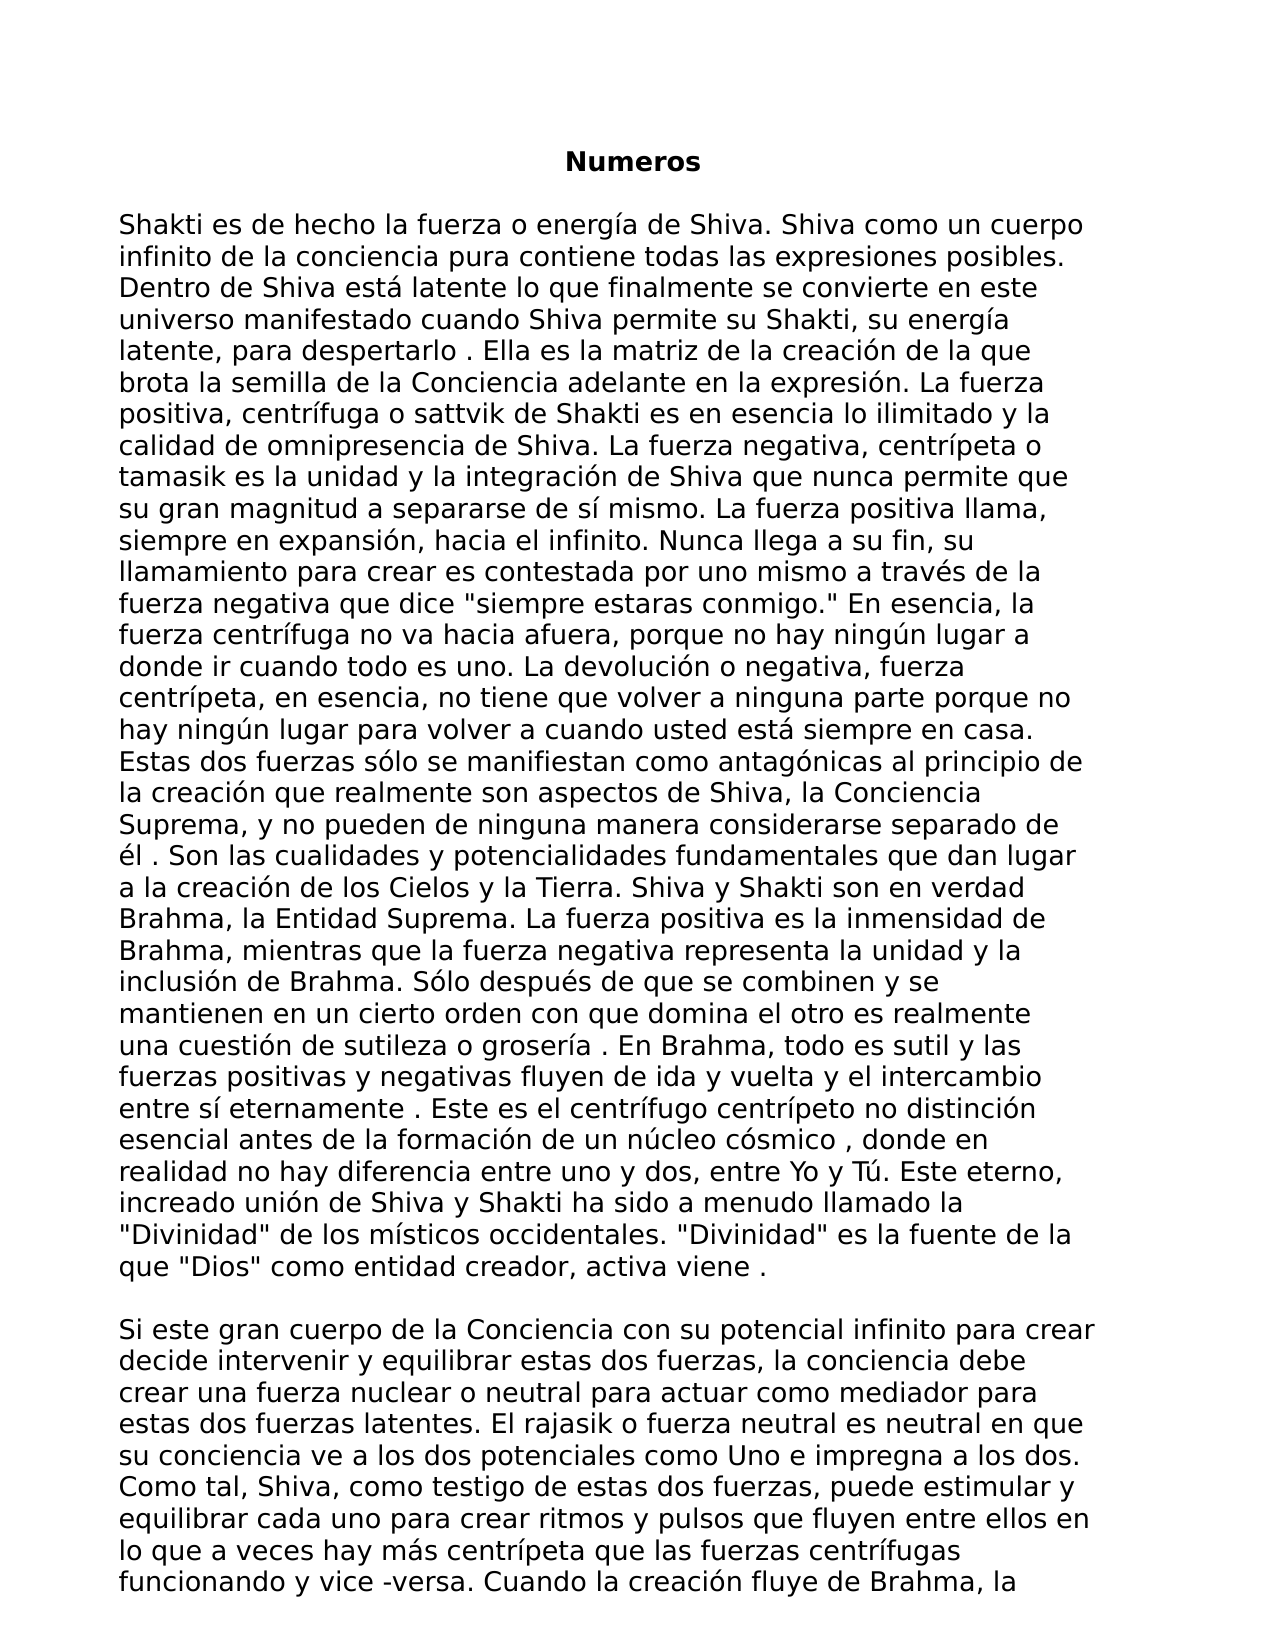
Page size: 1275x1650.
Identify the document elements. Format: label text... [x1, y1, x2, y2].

text Si este gran cuerpo de la Conciencia con su potencial infinito para crear decide intervenir y equilibrar estas dos fuerzas, la conciencia debe crear una fuerza nuclear o neutral para actuar como mediador para estas dos fuerzas latentes. El rajasik o fuerza neutral es neutral en que su conciencia ve a los dos potenciales como Uno e impregna a los dos. Como tal, Shiva, como testigo de estas dos fuerzas, puede estimular y equilibrar cada uno para crear ritmos y pulsos que fluyen entre ellos en lo que a veces hay más centrípeta que las fuerzas centrífugas funcionando y vice -versa. Cuando la creación fluye de Brahma, la [118, 1314, 1101, 1598]
text Numeros [117, 146, 1158, 178]
text Shakti es de hecho la fuerza o energía de Shiva. Shiva como un cuerpo infinito de la conciencia pura contiene todas las expresiones posibles. Dentro de Shiva está latente lo que finalmente se convierte en este universo manifestado cuando Shiva permite su Shakti, su energía latente, para despertarlo . Ella es la matriz de la creación de la que brota la semilla de la Conciencia adelante en la expresión. La fuerza positiva, centrífuga o sattvik de Shakti es en esencia lo ilimitado y la calidad de omnipresencia de Shiva. La fuerza negativa, centrípeta o tamasik es la unidad y la integración de Shiva que nunca permite que su gran magnitud a separarse de sí mismo. La fuerza positiva llama, siempre en expansión, hacia el infinito. Nunca llega a su fin, su llamamiento para crear es contestada por uno mismo a través de la fuerza negativa que dice "siempre estaras conmigo." En esencia, la fuerza centrífuga no va hacia afuera, porque no hay ningún lugar a donde ir cuando todo es uno. La devolución o negativa, fuerza centrípeta, en esencia, no tiene que volver a ninguna parte porque no hay ningún lugar para volver a cuando usted está siempre en casa. Estas dos fuerzas sólo se manifiestan como antagónicas al principio de la creación que realmente son aspectos de Shiva, la Conciencia Suprema, y no pueden de ninguna manera considerarse separado de él . Son las cualidades y potencialidades fundamentales que dan lugar a la creación de los Cielos y la Tierra. Shiva y Shakti son en verdad Brahma, la Entidad Suprema. La fuerza positiva es la inmensidad de Brahma, mientras que la fuerza negativa representa la unidad y la inclusión de Brahma. Sólo después de que se combinen y se mantienen en un cierto orden con que domina el otro es realmente una cuestión de sutileza o grosería . En Brahma, todo es sutil y las fuerzas positivas y negativas fluyen de ida y vuelta y el intercambio entre sí eternamente . Este es el centrífugo centrípeto no distinción esencial antes de la formación de un núcleo cósmico , donde en realidad no hay diferencia entre uno y dos, entre Yo y Tú. Este eterno, increado unión de Shiva y Shakti ha sido a menudo llamado la "Divinidad" de los místicos occidentales. "Divinidad" es la fuente de la que "Dios" como entidad creador, activa viene . [118, 209, 1091, 1282]
